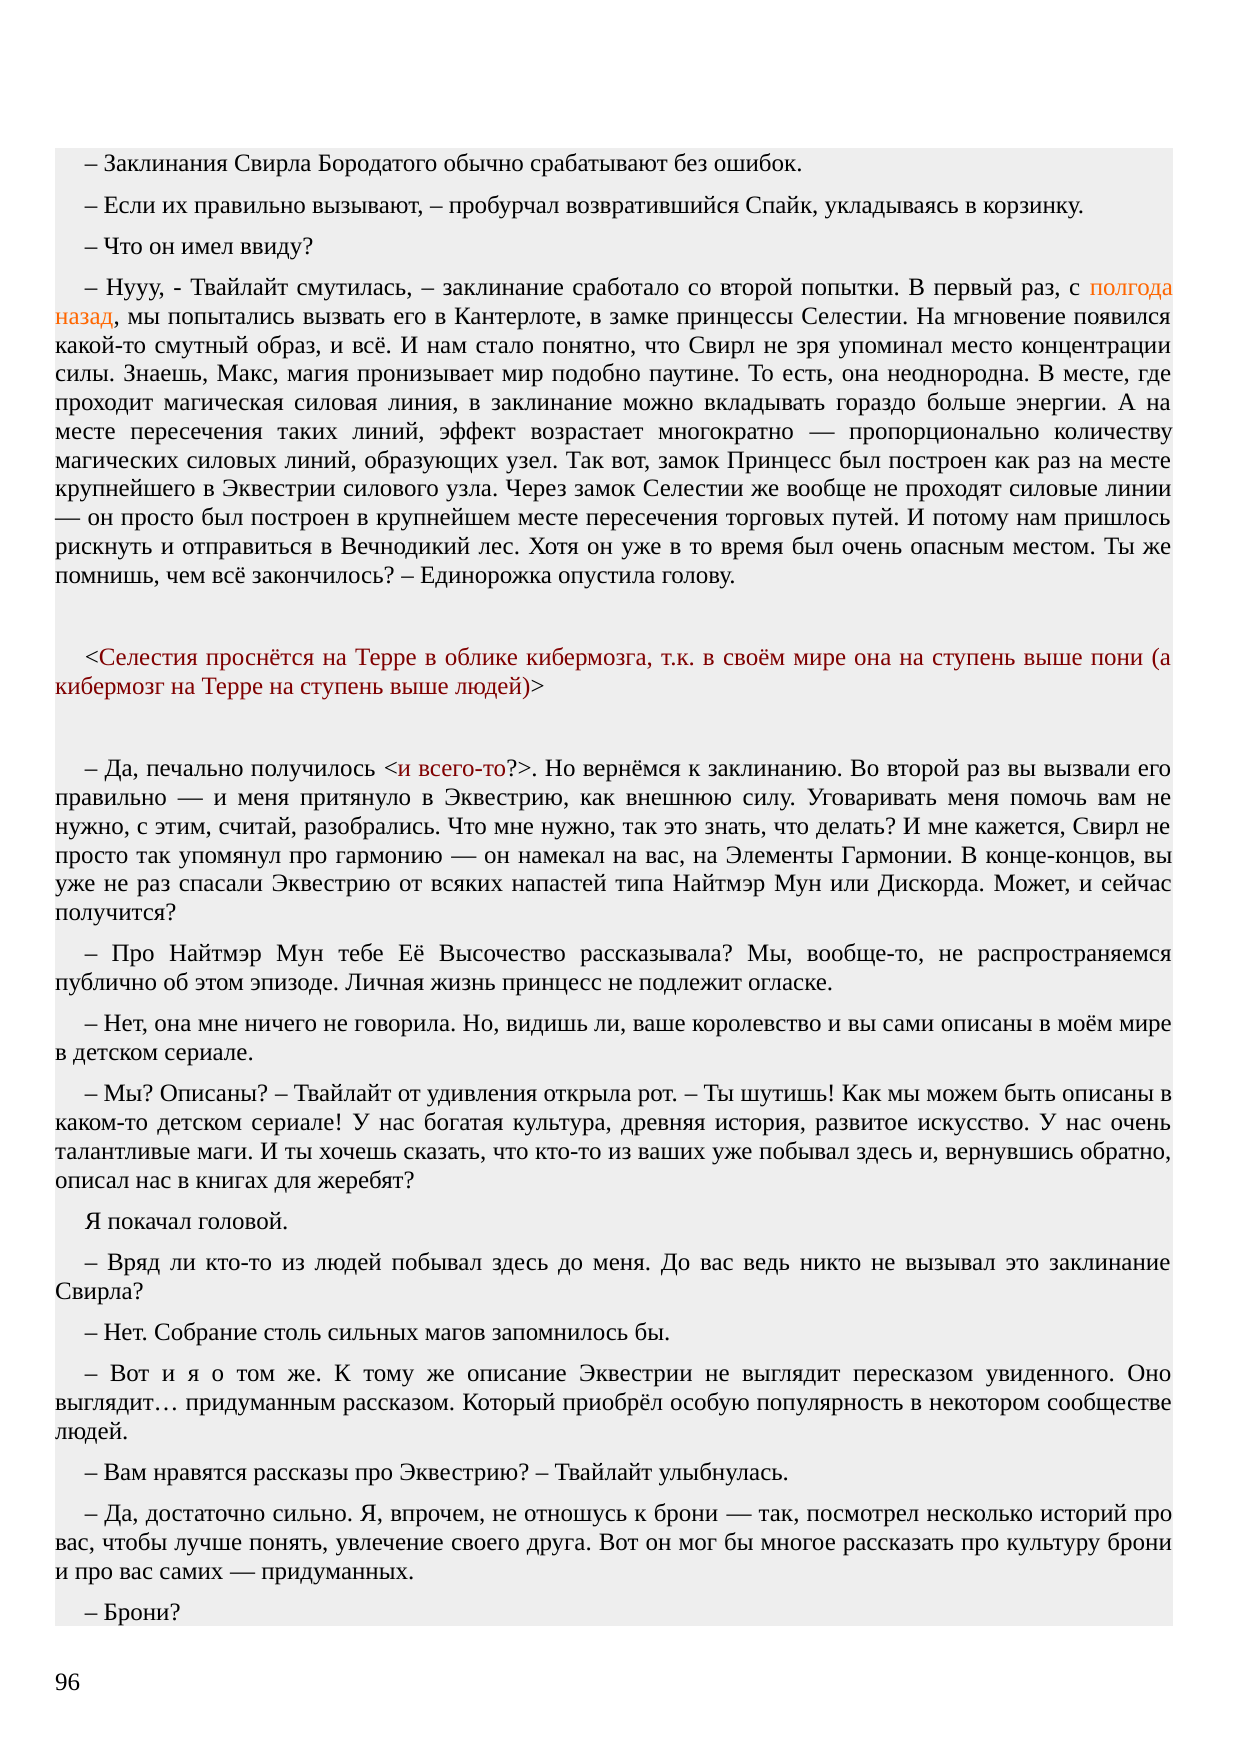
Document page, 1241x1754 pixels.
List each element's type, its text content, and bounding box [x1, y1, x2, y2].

text <Селестия проснётся на Терре в облике кибермозга, т.к. в своём мире она на ступень выше пони (а кибермозг на Терре на ступень выше людей)> [55, 642, 1173, 700]
text – Вам нравятся рассказы про Эквестрию? – Твайлайт улыбнулась. [55, 1457, 1173, 1486]
text – Вряд ли кто-то из людей побывал здесь до меня. До вас ведь никто не вызывал это заклинание Свирла? [55, 1247, 1173, 1305]
text – Брони? [55, 1597, 1173, 1626]
text – Нууу, - Твайлайт смутилась, – заклинание сработало со второй попытки. В первый раз, с полгода назад, мы попытались вызвать его в Кантерлоте, в замке принцессы Селестии. На мгновение появился какой-то смутный образ, и всё. И нам стало понятно, что Свирл не зря упоминал место концентрации силы. Знаешь, Макс, магия пронизывает мир подобно паутине. То есть, она неоднородна. В месте, где проходит магическая силовая линия, в заклинание можно вкладывать гораздо больше энергии. А на месте пересечения таких линий, эффект возрастает многократно — пропорционально количеству магических силовых линий, образующих узел. Так вот, замок Принцесс был построен как раз на месте крупнейшего в Эквестрии силового узла. Через замок Селестии же вообще не проходят силовые линии — он просто был построен в крупнейшем месте пересечения торговых путей. И потому нам пришлось рискнуть и отправиться в Вечнодикий лес. Хотя он уже в то время был очень опасным местом. Ты же помнишь, чем всё закончилось? – Единорожка опустила голову. [55, 272, 1173, 588]
text – Про Найтмэр Мун тебе Её Высочество рассказывала? Мы, вообще-то, не распространяемся публично об этом эпизоде. Личная жизнь принцесс не подлежит огласке. [55, 938, 1173, 996]
text – Заклинания Свирла Бородатого обычно срабатывают без ошибок. [55, 148, 1173, 177]
text – Мы? Описаны? – Твайлайт от удивления открыла рот. – Ты шутишь! Как мы можем быть описаны в каком-то детском сериале! У нас богатая культура, древняя история, развитое искусство. У нас очень талантливые маги. И ты хочешь сказать, что кто-то из ваших уже побывал здесь и, вернувшись обратно, описал нас в книгах для жеребят? [55, 1078, 1173, 1193]
text – Что он имел ввиду? [55, 231, 1173, 260]
text – Да, достаточно сильно. Я, впрочем, не отношусь к брони — так, посмотрел несколько историй про вас, чтобы лучше понять, увлечение своего друга. Вот он мог бы многое рассказать про культуру брони и про вас самих — придуманных. [55, 1498, 1173, 1585]
text Я покачал головой. [55, 1206, 1173, 1235]
text – Вот и я о том же. К тому же описание Эквестрии не выглядит пересказом увиденного. Оно выглядит… придуманным рассказом. Который приобрёл особую популярность в некотором сообществе людей. [55, 1358, 1173, 1445]
text – Да, печально получилось <и всего-то?>. Но вернёмся к заклинанию. Во второй раз вы вызвали его правильно — и меня притянуло в Эквестрию, как внешнюю силу. Уговаривать меня помочь вам не нужно, с этим, считай, разобрались. Что мне нужно, так это знать, что делать? И мне кажется, Свирл не просто так упомянул про гармонию — он намекал на вас, на Элементы Гармонии. В конце-концов, вы уже не раз спасали Эквестрию от всяких напастей типа Найтмэр Мун или Дискорда. Может, и сейчас получится? [55, 753, 1173, 926]
text – Нет, она мне ничего не говорила. Но, видишь ли, ваше королевство и вы сами описаны в моём мире в детском сериале. [55, 1008, 1173, 1066]
text – Нет. Собрание столь сильных магов запомнилось бы. [55, 1317, 1173, 1346]
text – Если их правильно вызывают, – пробурчал возвратившийся Спайк, укладываясь в корзинку. [55, 190, 1173, 218]
